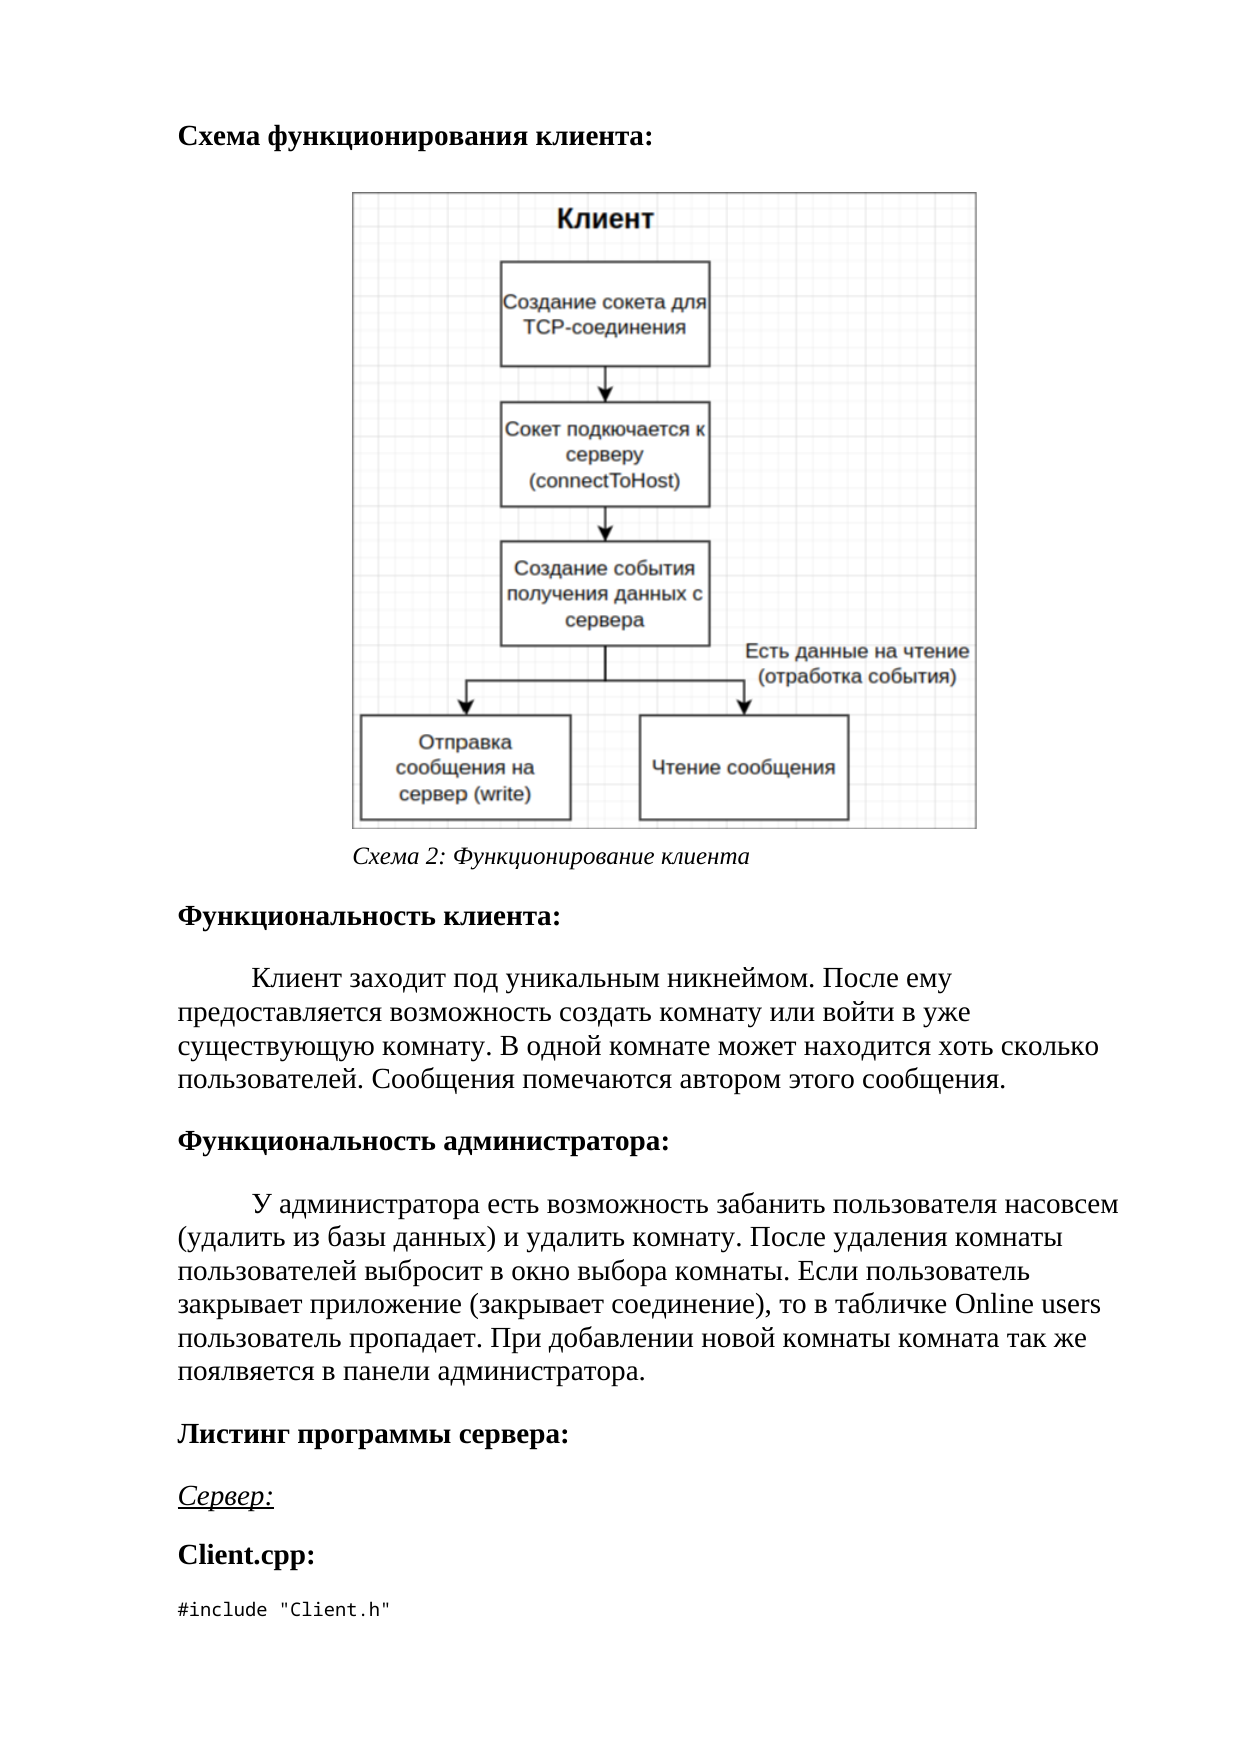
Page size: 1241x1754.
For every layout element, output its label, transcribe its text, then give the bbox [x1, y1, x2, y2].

text Листинг программы сервера: [177, 1416, 1152, 1449]
text #include "Client.h" [177, 1596, 1152, 1622]
text Client.cpp: [177, 1537, 1152, 1571]
text Сервер: [177, 1478, 1152, 1512]
text Функциональность администратора: [177, 1123, 1152, 1157]
text Функциональность клиента: [177, 898, 1152, 932]
text Схема функционирования клиента: [177, 118, 1152, 152]
text У администратора есть возможность забанить пользователя насовсем (удалить из базы данных) и удалить комнату. После удаления комнаты пользователей выбросит в окно выбора комнаты. Если пользователь закрывает приложение (закрывает соединение), то в табличке Online users пользователь пропадает. При добавлении новой комнаты комната так же поялвяется в панели администратора. [177, 1186, 1152, 1387]
picture [352, 192, 977, 829]
text Схема 2: Функционирование клиента [352, 829, 977, 869]
text Клиент заходит под уникальным никнеймом. После ему предоставляется возможность создать комнату или войти в уже существующую комнату. В одной комнате может находится хоть сколько пользователей. Сообщения помечаются автором этого сообщения. [177, 961, 1152, 1095]
